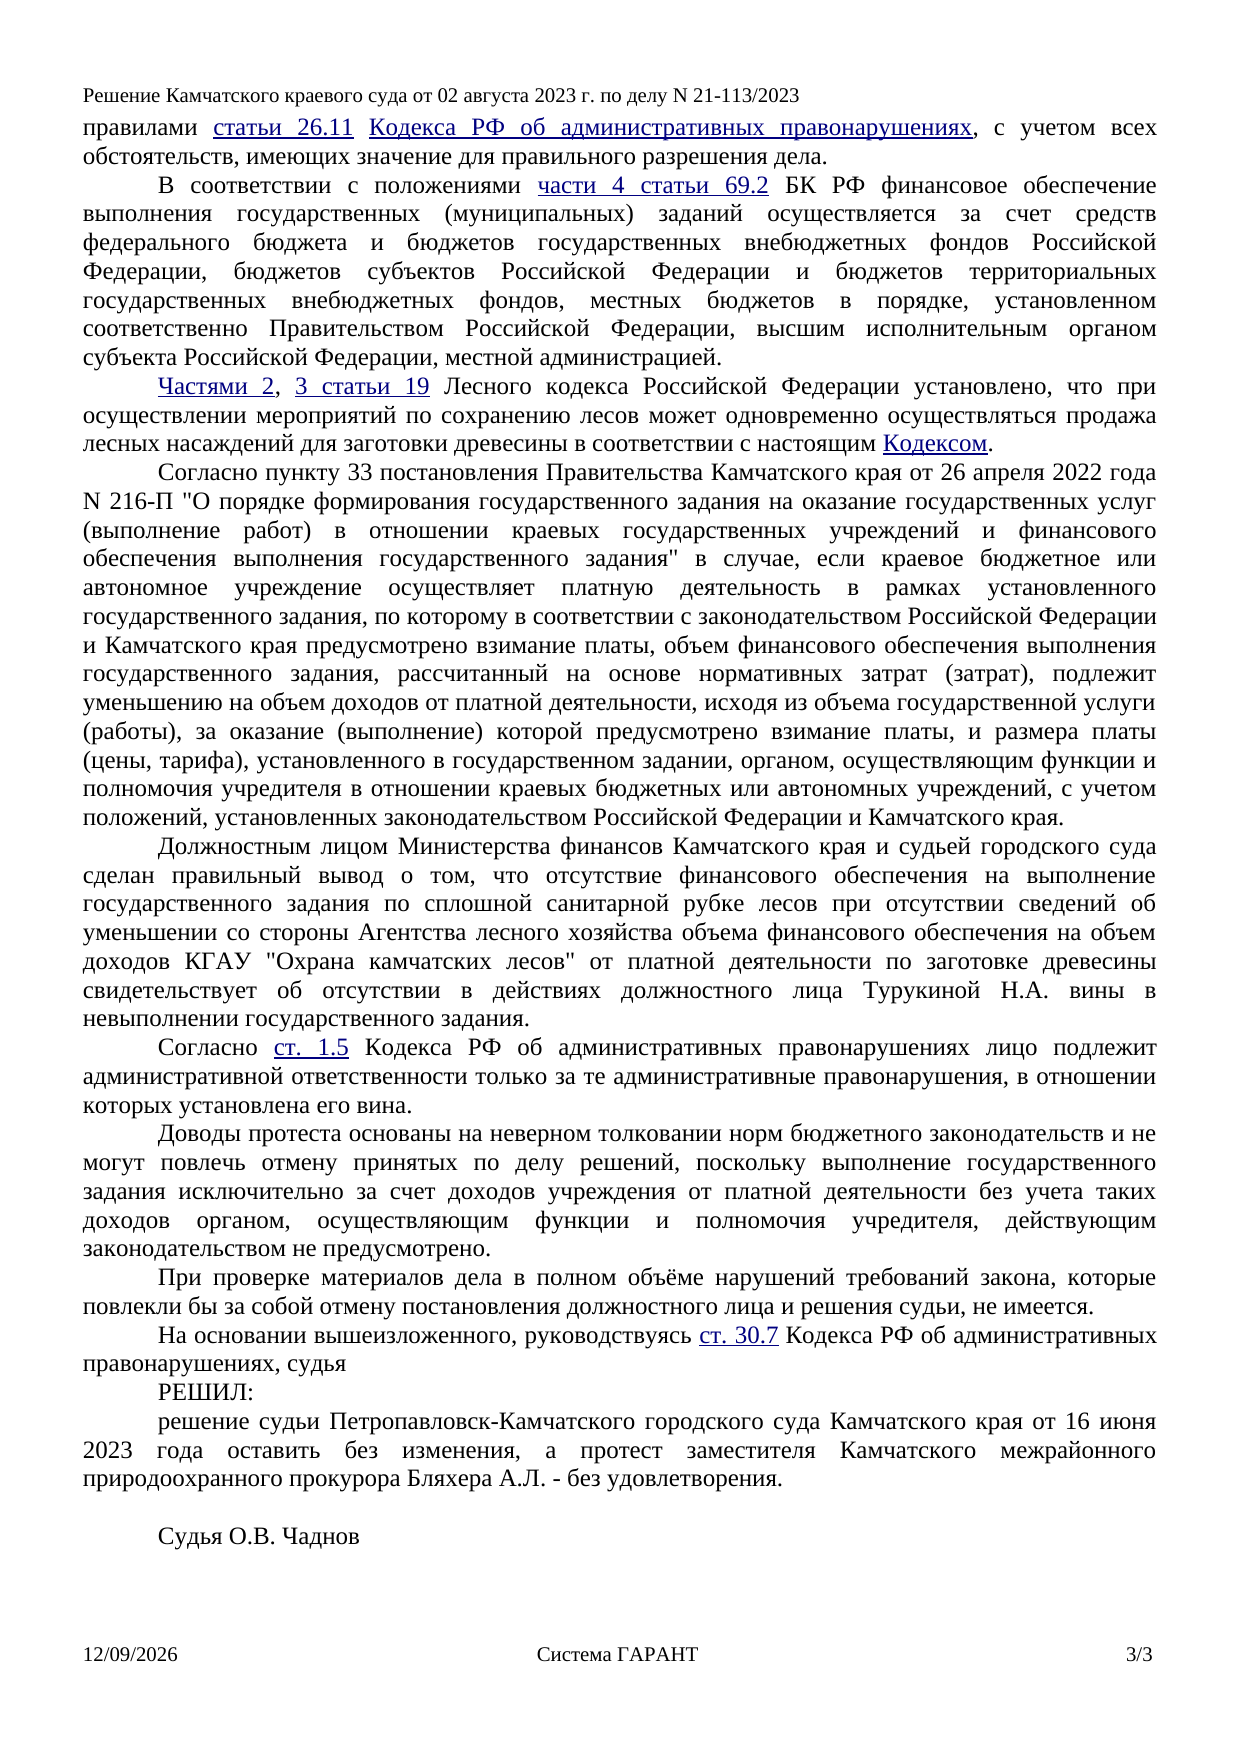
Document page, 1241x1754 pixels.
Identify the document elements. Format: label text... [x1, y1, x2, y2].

text На основании вышеизложенного, руководствуясь ст. 30.7 Кодекса РФ об административных правонарушениях, судья [83, 1320, 1157, 1377]
text решение судьи Петропавловск-Камчатского городского суда Камчатского края от 16 июня 2023 года оставить без изменения, а протест заместителя Камчатского межрайонного природоохранного прокурора Бляхера А.Л. - без удовлетворения. [83, 1406, 1157, 1492]
text Согласно ст. 1.5 Кодекса РФ об административных правонарушениях лицо подлежит административной ответственности только за те административные правонарушения, в отношении которых установлена его вина. [83, 1032, 1157, 1118]
text Доводы протеста основаны на неверном толковании норм бюджетного законодательств и не могут повлечь отмену принятых по делу решений, поскольку выполнение государственного задания исключительно за счет доходов учреждения от платной деятельности без учета таких доходов органом, осуществляющим функции и полномочия учредителя, действующим законодательством не предусмотрено. [83, 1118, 1157, 1262]
text При проверке материалов дела в полном объёме нарушений требований закона, которые повлекли бы за собой отмену постановления должностного лица и решения судьи, не имеется. [83, 1262, 1157, 1320]
text Частями 2, 3 статьи 19 Лесного кодекса Российской Федерации установлено, что при осуществлении мероприятий по сохранению лесов может одновременно осуществляться продажа лесных насаждений для заготовки древесины в соответствии с настоящим Кодексом. [83, 371, 1157, 457]
text правилами статьи 26.11 Кодекса РФ об административных правонарушениях, с учетом всех обстоятельств, имеющих значение для правильного разрешения дела. [83, 112, 1157, 170]
text Согласно пункту 33 постановления Правительства Камчатского края от 26 апреля 2022 года N 216-П "О порядке формирования государственного задания на оказание государственных услуг (выполнение работ) в отношении краевых государственных учреждений и финансового обеспечения выполнения государственного задания" в случае, если краевое бюджетное или автономное учреждение осуществляет платную деятельность в рамках установленного государственного задания, по которому в соответствии с законодательством Российской Федерации и Камчатского края предусмотрено взимание платы, объем финансового обеспечения выполнения государственного задания, рассчитанный на основе нормативных затрат (затрат), подлежит уменьшению на объем доходов от платной деятельности, исходя из объема государственной услуги (работы), за оказание (выполнение) которой предусмотрено взимание платы, и размера платы (цены, тарифа), установленного в государственном задании, органом, осуществляющим функции и полномочия учредителя в отношении краевых бюджетных или автономных учреждений, с учетом положений, установленных законодательством Российской Федерации и Камчатского края. [83, 457, 1157, 831]
text В соответствии с положениями части 4 статьи 69.2 БК РФ финансовое обеспечение выполнения государственных (муниципальных) заданий осуществляется за счет средств федерального бюджета и бюджетов государственных внебюджетных фондов Российской Федерации, бюджетов субъектов Российской Федерации и бюджетов территориальных государственных внебюджетных фондов, местных бюджетов в порядке, установленном соответственно Правительством Российской Федерации, высшим исполнительным органом субъекта Российской Федерации, местной администрацией. [83, 170, 1157, 371]
text РЕШИЛ: [83, 1377, 1157, 1406]
text Должностным лицом Министерства финансов Камчатского края и судьей городского суда сделан правильный вывод о том, что отсутствие финансового обеспечения на выполнение государственного задания по сплошной санитарной рубке лесов при отсутствии сведений об уменьшении со стороны Агентства лесного хозяйства объема финансового обеспечения на объем доходов КГАУ "Охрана камчатских лесов" от платной деятельности по заготовке древесины свидетельствует об отсутствии в действиях должностного лица Турукиной Н.А. вины в невыполнении государственного задания. [83, 831, 1157, 1032]
text Судья О.В. Чаднов [83, 1521, 1157, 1550]
